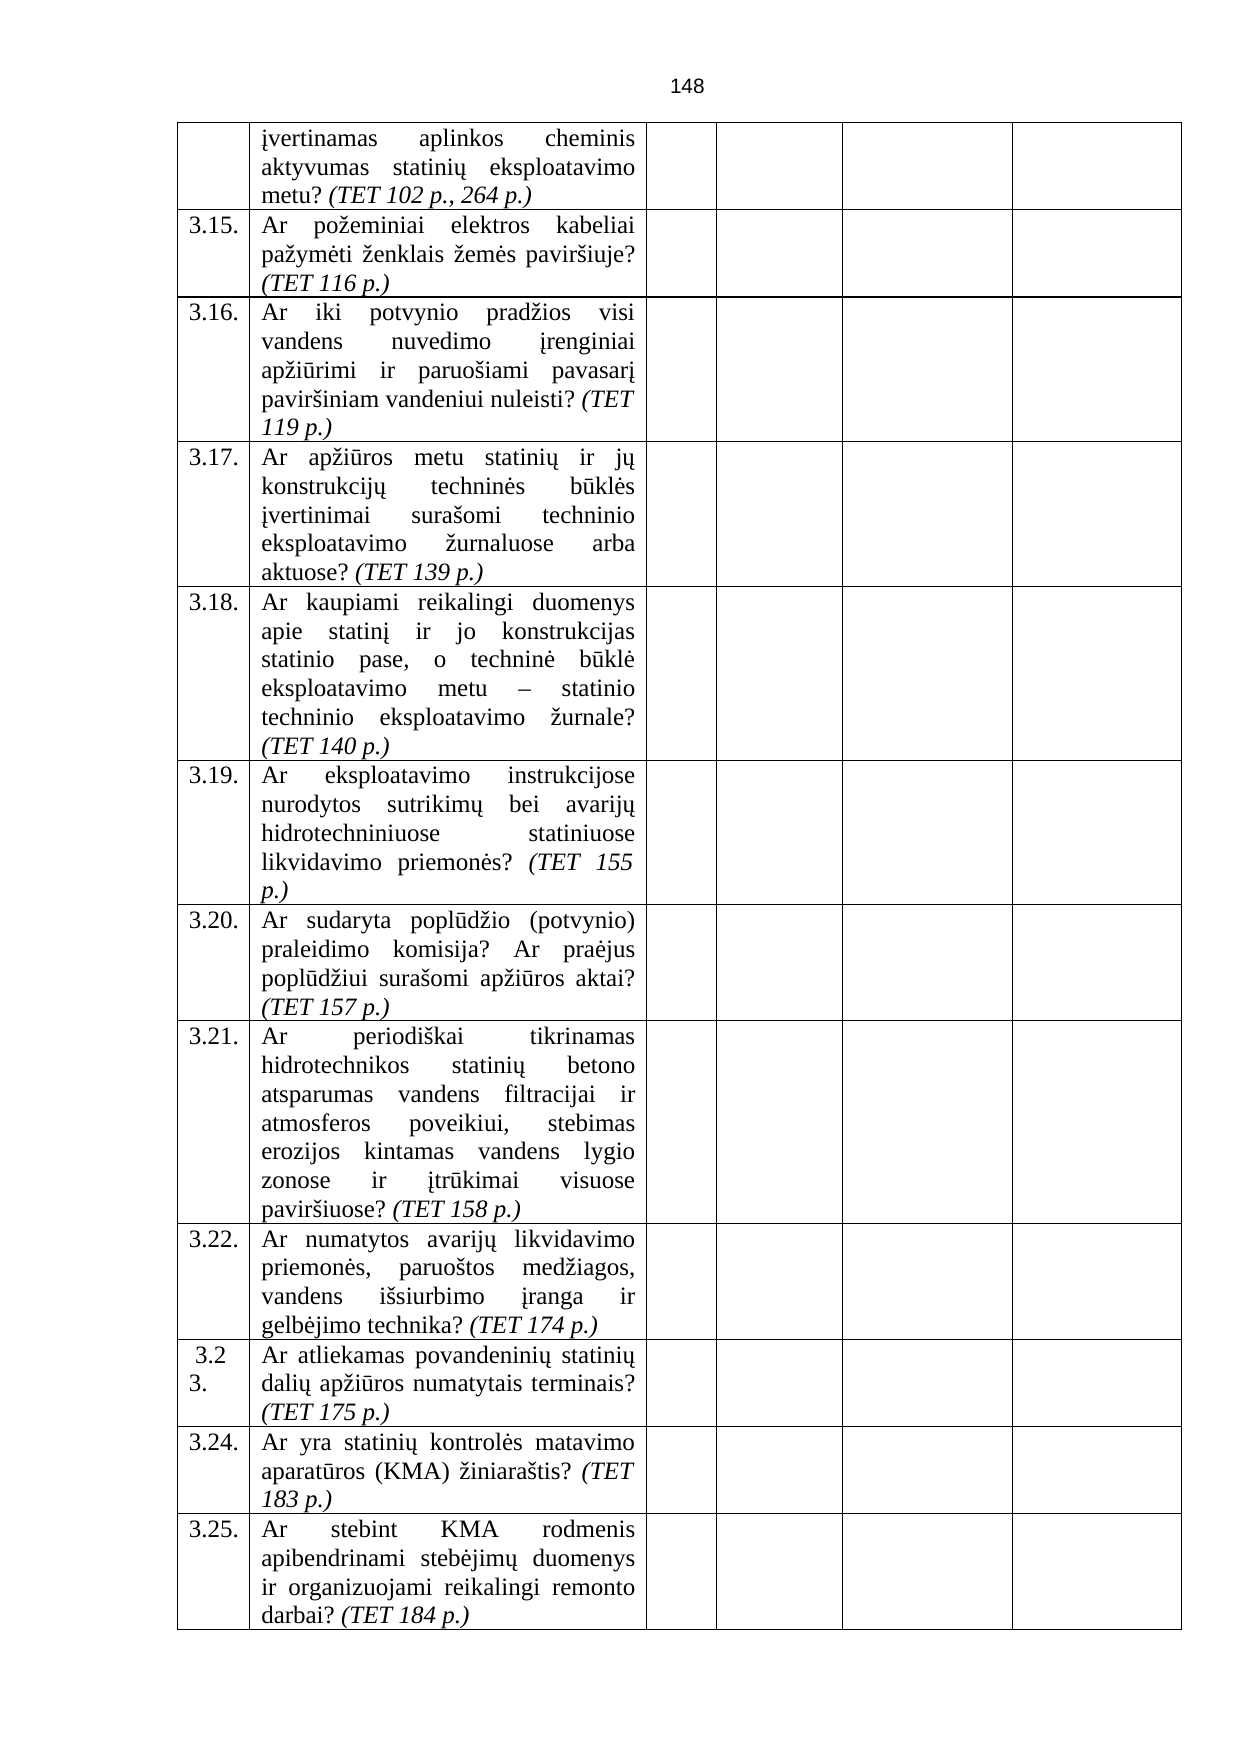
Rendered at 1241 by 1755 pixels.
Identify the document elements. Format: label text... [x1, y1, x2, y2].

table_cell [647, 1340, 716, 1426]
table_cell 3.20. [178, 905, 249, 1020]
table_cell [1013, 298, 1181, 441]
table_cell [843, 1224, 1012, 1339]
table_cell [647, 1021, 716, 1223]
table_cell [717, 123, 842, 209]
table_cell 3.16. [178, 298, 249, 441]
table_cell [1013, 1427, 1181, 1513]
table_cell [717, 1427, 842, 1513]
table_cell [843, 1427, 1012, 1513]
table_cell [843, 1021, 1012, 1223]
table_cell [647, 298, 716, 441]
table_cell [843, 1340, 1012, 1426]
table_cell [647, 1224, 716, 1339]
table_cell [843, 905, 1012, 1020]
table_cell [647, 1427, 716, 1513]
table_cell 3.21. [178, 1021, 249, 1223]
table_cell [1013, 442, 1181, 586]
table_cell [1013, 1224, 1181, 1339]
table_cell [843, 210, 1012, 296]
table_cell [1013, 761, 1181, 904]
table_cell 3.18. [178, 587, 249, 759]
table_cell 3.24. [178, 1427, 249, 1513]
table_cell Ar yra statinių kontrolės matavimo aparatūros (KMA) žiniaraštis? (TET 183 p.) [250, 1427, 646, 1513]
table_cell [1013, 1514, 1181, 1629]
table_cell [647, 442, 716, 586]
table_cell Ar apžiūros metu statinių ir jų konstrukcijų techninės būklės įvertinimai surašomi techninio eksploatavimo žurnaluose arba aktuose? (TET 139 p.) [250, 442, 646, 586]
table_cell [647, 210, 716, 296]
table_cell [1013, 123, 1181, 209]
table_cell [843, 1514, 1012, 1629]
table_cell [843, 123, 1012, 209]
table_cell 3.19. [178, 761, 249, 904]
table_cell [1013, 1340, 1181, 1426]
table_cell Ar numatytos avarijų likvidavimo priemonės, paruoštos medžiagos, vandens išsiurbimo įranga ir gelbėjimo technika? (TET 174 p.) [250, 1224, 646, 1339]
table_cell [647, 761, 716, 904]
table_cell [647, 905, 716, 1020]
table_cell [178, 123, 249, 209]
table_cell Ar sudaryta poplūdžio (potvynio) praleidimo komisija? Ar praėjus poplūdžiui surašomi apžiūros aktai? (TET 157 p.) [250, 905, 646, 1020]
table_cell Ar eksploatavimo instrukcijose nurodytos sutrikimų bei avarijų hidrotechniniuose statiniuose likvidavimo priemonės? (TET 155 p.) [250, 761, 646, 904]
table_cell [843, 587, 1012, 759]
table_cell [843, 442, 1012, 586]
table_cell Ar atliekamas povandeninių statinių dalių apžiūros numatytais terminais? (TET 175 p.) [250, 1340, 646, 1426]
table_cell [1013, 587, 1181, 759]
table_cell [717, 298, 842, 441]
table_cell 3.15. [178, 210, 249, 296]
table_cell [647, 123, 716, 209]
table_cell [717, 905, 842, 1020]
table_cell [1013, 1021, 1181, 1223]
table_cell Ar periodiškai tikrinamas hidrotechnikos statinių betono atsparumas vandens filtracijai ir atmosferos poveikiui, stebimas erozijos kintamas vandens lygio zonose ir įtrūkimai visuose paviršiuose? (TET 158 p.) [250, 1021, 646, 1223]
table_cell [717, 442, 842, 586]
table_cell 3.23. [178, 1340, 249, 1426]
table_cell įvertinamas aplinkos cheminis aktyvumas statinių eksploatavimo metu? (TET 102 p., 264 p.) [250, 123, 646, 209]
table_cell [843, 761, 1012, 904]
table_cell 3.22. [178, 1224, 249, 1339]
table_cell Ar stebint KMA rodmenis apibendrinami stebėjimų duomenys ir organizuojami reikalingi remonto darbai? (TET 184 p.) [250, 1514, 646, 1629]
table_cell [717, 1514, 842, 1629]
table_cell Ar požeminiai elektros kabeliai pažymėti ženklais žemės paviršiuje? (TET 116 p.) [250, 210, 646, 296]
table_cell [717, 761, 842, 904]
table_cell [717, 587, 842, 759]
table_cell 3.25. [178, 1514, 249, 1629]
table_cell [717, 1340, 842, 1426]
table_cell [647, 587, 716, 759]
table_cell 3.17. [178, 442, 249, 586]
table_cell [843, 298, 1012, 441]
table_cell [647, 1514, 716, 1629]
table_cell [717, 1021, 842, 1223]
table_cell [717, 1224, 842, 1339]
table_cell Ar kaupiami reikalingi duomenys apie statinį ir jo konstrukcijas statinio pase, o techninė būklė eksploatavimo metu – statinio techninio eksploatavimo žurnale? (TET 140 p.) [250, 587, 646, 759]
table_cell Ar iki potvynio pradžios visi vandens nuvedimo įrenginiai apžiūrimi ir paruošiami pavasarį paviršiniam vandeniui nuleisti? (TET 119 p.) [250, 298, 646, 441]
table_cell [1013, 905, 1181, 1020]
table_cell [1013, 210, 1181, 296]
table_cell [717, 210, 842, 296]
